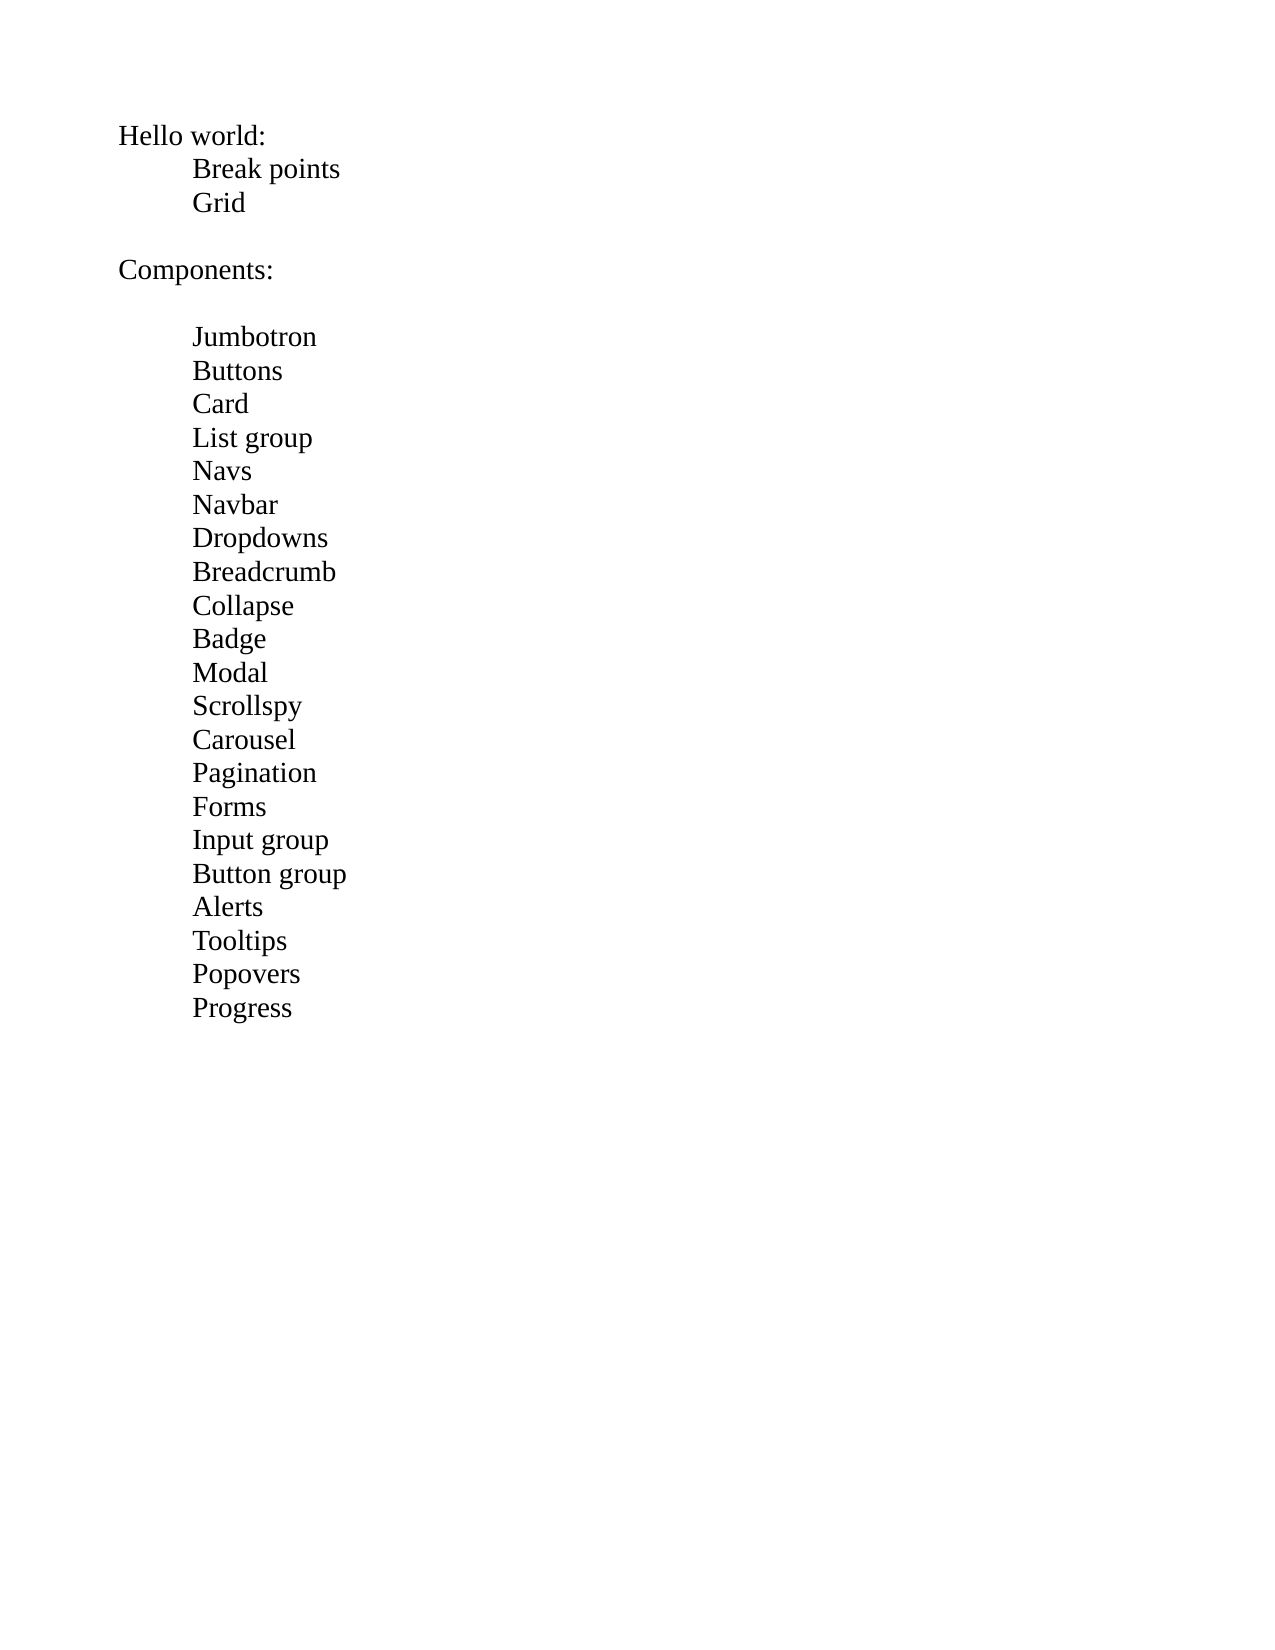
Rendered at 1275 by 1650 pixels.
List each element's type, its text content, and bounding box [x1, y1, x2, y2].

text Forms [118, 789, 1157, 822]
text Scrollspy [118, 688, 1157, 722]
text Jumbotron [118, 319, 1157, 353]
text List group [118, 420, 1157, 453]
text Modal [118, 655, 1157, 688]
text Tooltips [118, 923, 1157, 957]
text Hello world: [118, 118, 1157, 152]
text Break points [118, 152, 1157, 185]
text Pagination [118, 755, 1157, 789]
text Buttons [118, 353, 1157, 386]
text Breadcrumb [118, 554, 1157, 588]
text Button group [118, 856, 1157, 889]
text Popovers [118, 957, 1157, 990]
text Components: [118, 252, 1157, 286]
text Navbar [118, 487, 1157, 521]
text Collapse [118, 588, 1157, 621]
text Card [118, 386, 1157, 420]
text Input group [118, 822, 1157, 856]
text Navs [118, 453, 1157, 487]
text Grid [118, 185, 1157, 219]
text Progress [118, 990, 1157, 1024]
text Dropdowns [118, 521, 1157, 554]
text Alerts [118, 889, 1157, 923]
text Badge [118, 621, 1157, 655]
text Carousel [118, 722, 1157, 755]
